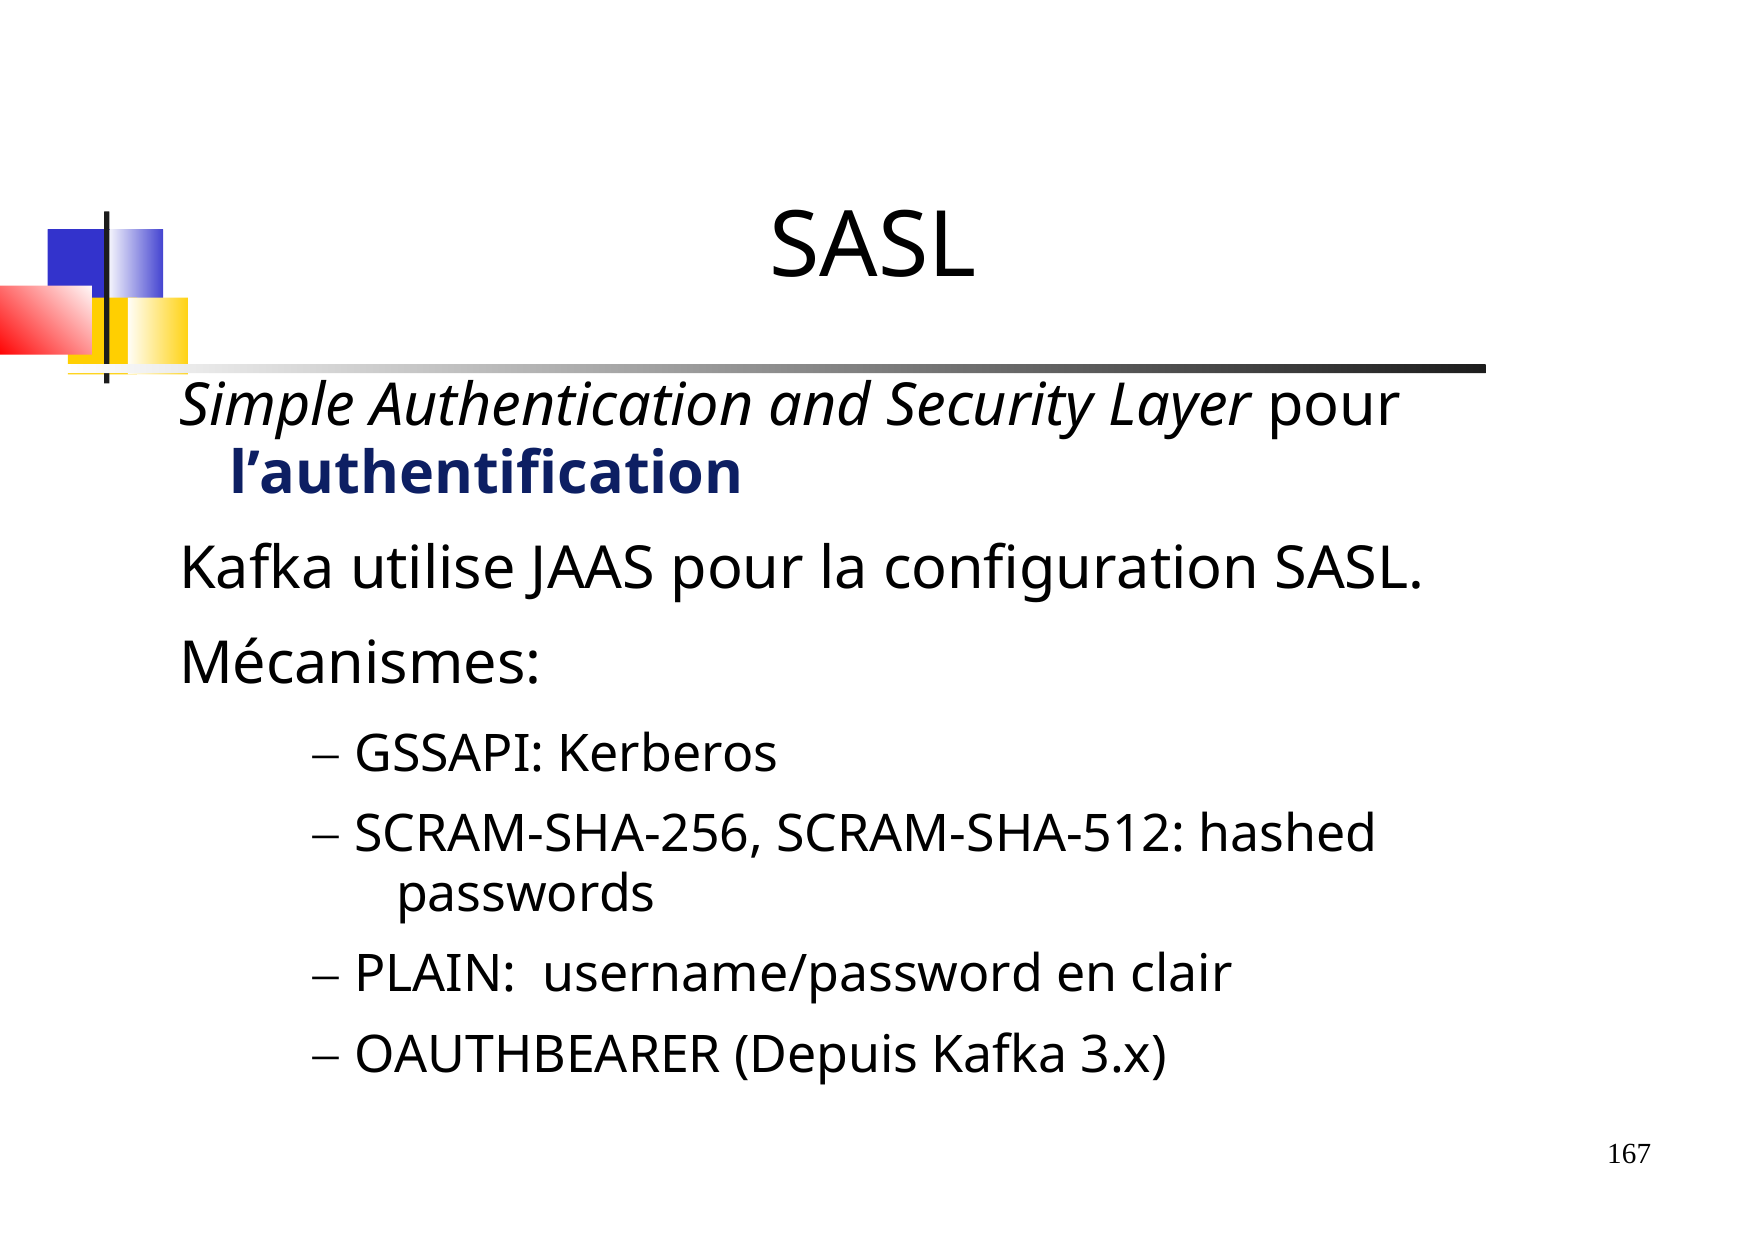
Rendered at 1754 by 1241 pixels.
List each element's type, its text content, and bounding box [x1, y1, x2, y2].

list Simple Authentication and Security Layer pour l’authentification Kafka utilise JAAS pour la configuration SASL. Mécanismes: GSSAPI: Kerberos SCRAM-SHA-256, SCRAM-SHA-512: hashed passwords PLAIN: username/password en clair OAUTHBEARER (Depuis Kafka 3.x) [179, 371, 1567, 1091]
title SASL [179, 139, 1567, 351]
